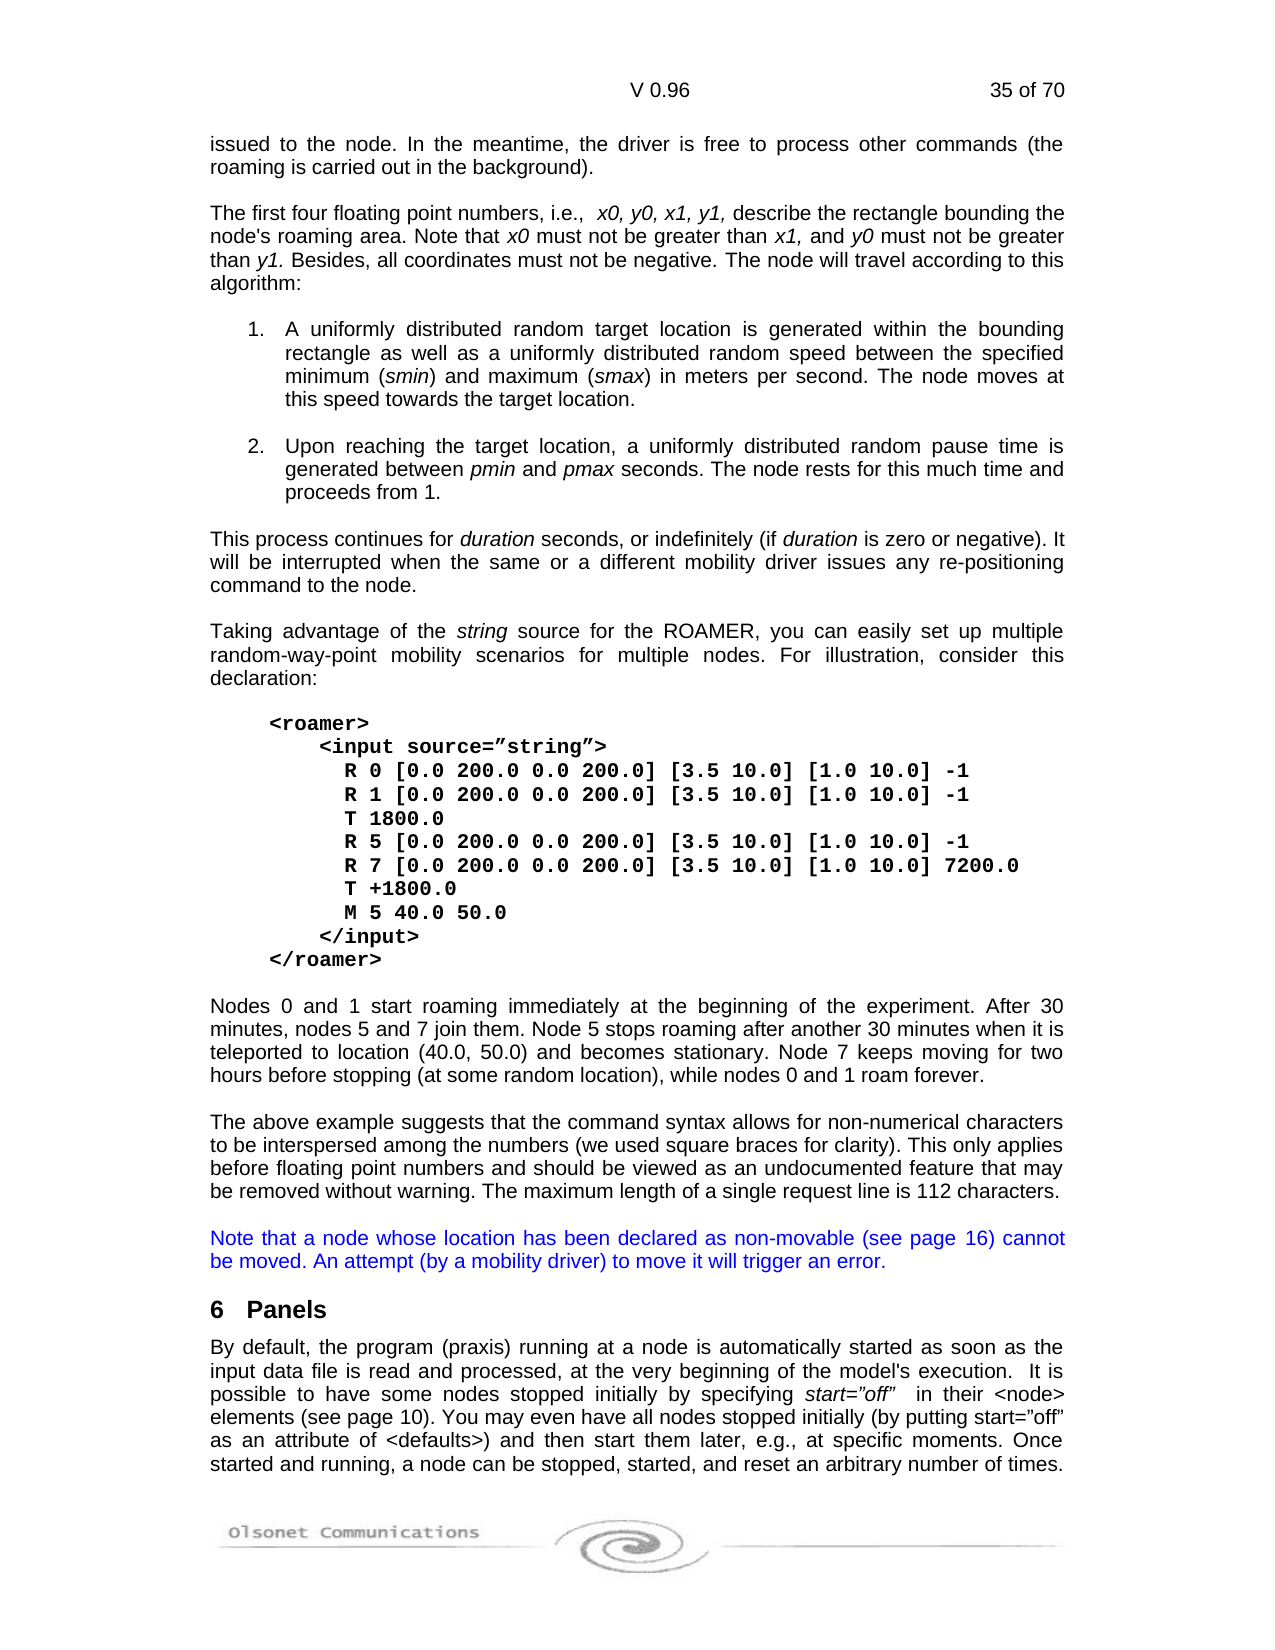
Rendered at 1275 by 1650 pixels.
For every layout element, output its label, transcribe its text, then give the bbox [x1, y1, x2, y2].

text T +1800.0 [269, 878, 1065, 902]
text R 5 [0.0 200.0 0.0 200.0] [3.5 10.0] [1.0 10.0] -1 [269, 831, 1065, 855]
text <roamer> [269, 713, 1065, 737]
text The above example suggests that the command syntax allows for non-numerical characters to be interspersed among the numbers (we used square braces for clarity). This only applies before floating point numbers and should be viewed as an undocumented feature that may be removed without warning. The maximum length of a single request line is 112 characters. [210, 1110, 1065, 1203]
text M 5 40.0 50.0 [269, 902, 1065, 926]
text issued to the node. In the meantime, the driver is free to process other commands (the roaming is carried out in the background). [210, 132, 1065, 179]
text By default, the program (praxis) running at a node is automatically started as soon as the input data file is read and processed, at the very beginning of the model's execution. It is possible to have some nodes stopped initially by specifying start=”off” in their <node> elements (see page 10). You may even have all nodes stopped initially (by putting start=”off” as an attribute of <defaults>) and then start them later, e.g., at specific moments. Once started and running, a node can be stopped, started, and reset an arbitrary number of times. [210, 1336, 1065, 1475]
text This process continues for duration seconds, or indefinitely (if duration is zero or negative). It will be interrupted when the same or a different mobility driver issues any re-positioning command to the node. [210, 527, 1065, 597]
subtitle Panels [210, 1296, 1065, 1324]
text Note that a node whose location has been declared as non-movable (see page 16) cannot be moved. An attempt (by a mobility driver) to move it will trigger an error. [210, 1227, 1065, 1273]
text Taking advantage of the string source for the ROAMER, you can easily set up multiple random-way-point mobility scenarios for multiple nodes. For illustration, consider this declaration: [210, 620, 1065, 690]
text T 1800.0 [269, 807, 1065, 831]
text The first four floating point numbers, i.e., x0, y0, x1, y1, describe the rectangle bounding the node's roaming area. Note that x0 must not be greater than x1, and y0 must not be greater than y1. Besides, all coordinates must not be negative. The node will travel according to this algorithm: [210, 202, 1065, 295]
text R 7 [0.0 200.0 0.0 200.0] [3.5 10.0] [1.0 10.0] 7200.0 [269, 855, 1065, 878]
picture [210, 1504, 1065, 1596]
text </input> [269, 926, 1065, 949]
text Nodes 0 and 1 start roaming immediately at the beginning of the experiment. After 30 minutes, nodes 5 and 7 join them. Node 5 stops roaming after another 30 minutes when it is teleported to location (40.0, 50.0) and becomes stationary. Node 7 keeps moving for two hours before stopping (at some random location), while nodes 0 and 1 roam forever. [210, 994, 1065, 1087]
text R 1 [0.0 200.0 0.0 200.0] [3.5 10.0] [1.0 10.0] -1 [269, 784, 1065, 807]
list Upon reaching the target location, a uniformly distributed random pause time is generated between pmin and pmax seconds. The node rests for this much time and proceeds from 1. [247, 434, 1065, 504]
text R 0 [0.0 200.0 0.0 200.0] [3.5 10.0] [1.0 10.0] -1 [269, 760, 1065, 784]
text </roamer> [269, 949, 1065, 973]
list A uniformly distributed random target location is generated within the bounding rectangle as well as a uniformly distributed random speed between the specified minimum (smin) and maximum (smax) in meters per second. The node moves at this speed towards the target location. [247, 318, 1065, 411]
text <input source=”string”> [269, 737, 1065, 760]
